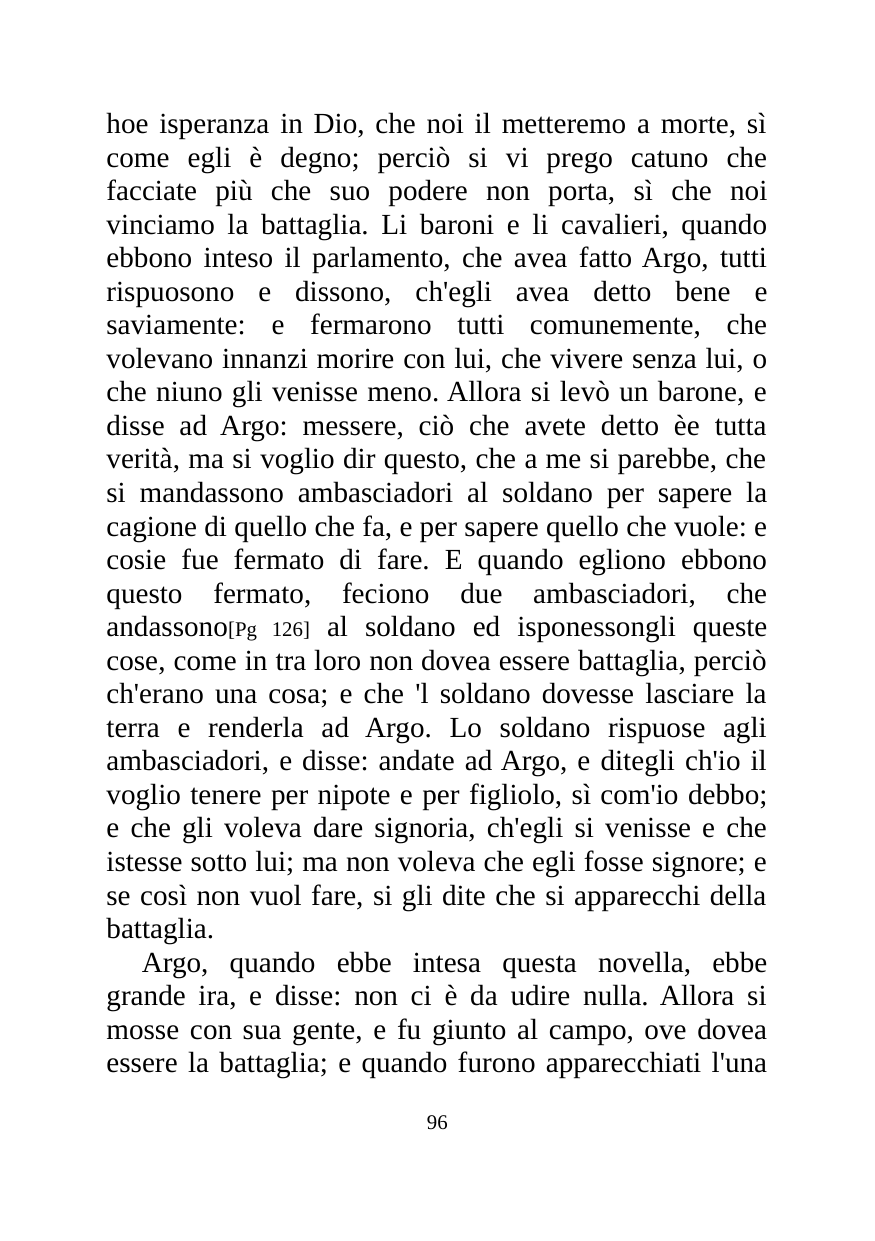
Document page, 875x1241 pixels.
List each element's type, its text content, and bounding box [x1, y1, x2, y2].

text Argo, quando ebbe intesa questa novella, ebbe grande ira, e disse: non ci è da udire nulla. Allora si mosse con sua gente, e fu giunto al campo, ove dovea essere la battaglia; e quando furono apparecchiati l'una [106, 945, 768, 1079]
text hoe isperanza in Dio, che noi il metteremo a morte, sì come egli è degno; perciò si vi prego catuno che facciate più che suo podere non porta, sì che noi vinciamo la battaglia. Li baroni e li cavalieri, quando ebbono inteso il parlamento, che avea fatto Argo, tutti rispuosono e dissono, ch'egli avea detto bene e saviamente: e fermarono tutti comunemente, che volevano innanzi morire con lui, che vivere senza lui, o che niuno gli venisse meno. Allora si levò un barone, e disse ad Argo: messere, ciò che avete detto èe tutta verità, ma si voglio dir questo, che a me si parebbe, che si mandassono ambasciadori al soldano per sapere la cagione di quello che fa, e per sapere quello che vuole: e cosie fue fermato di fare. E quando egliono ebbono questo fermato, feciono due ambasciadori, che andassono[Pg 126] al soldano ed isponessongli queste cose, come in tra loro non dovea essere battaglia, perciò ch'erano una cosa; e che 'l soldano dovesse lasciare la terra e renderla ad Argo. Lo soldano rispuose agli ambasciadori, e disse: andate ad Argo, e ditegli ch'io il voglio tenere per nipote e per figliolo, sì com'io debbo; e che gli voleva dare signoria, ch'egli si venisse e che istesse sotto lui; ma non voleva che egli fosse signore; e se così non vuol fare, si gli dite che si apparecchi della battaglia. [106, 106, 768, 945]
